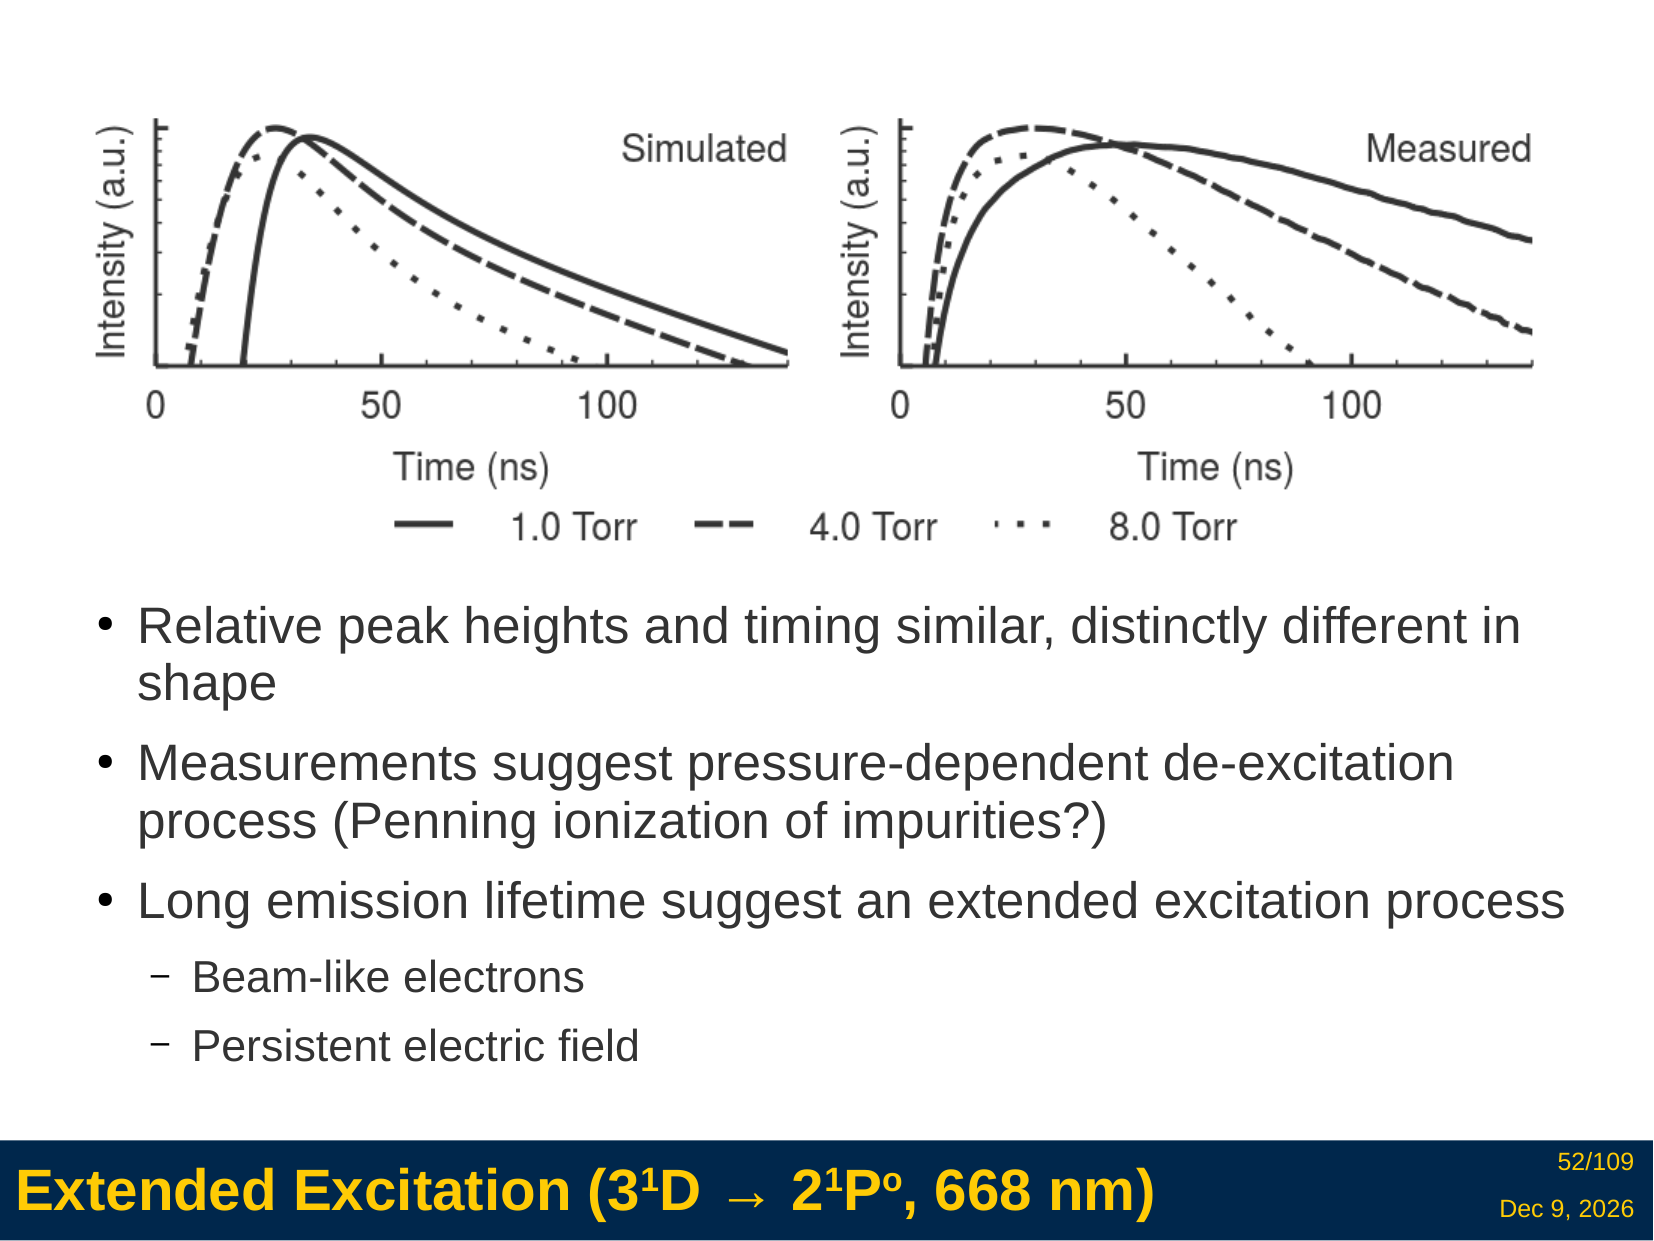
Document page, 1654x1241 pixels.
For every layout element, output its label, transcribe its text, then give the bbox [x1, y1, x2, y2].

picture [81, 81, 1570, 554]
title Extended Excitation (31D → 21Po, 668 nm) [14, 1140, 1380, 1241]
list Relative peak heights and timing similar, distinctly different in shape Measurements suggest pressure-dependent de-excitation process (Penning ionization of impurities?) Long emission lifetime suggest an extended excitation process Beam-like electrons Persistent electric field [82, 577, 1571, 1090]
